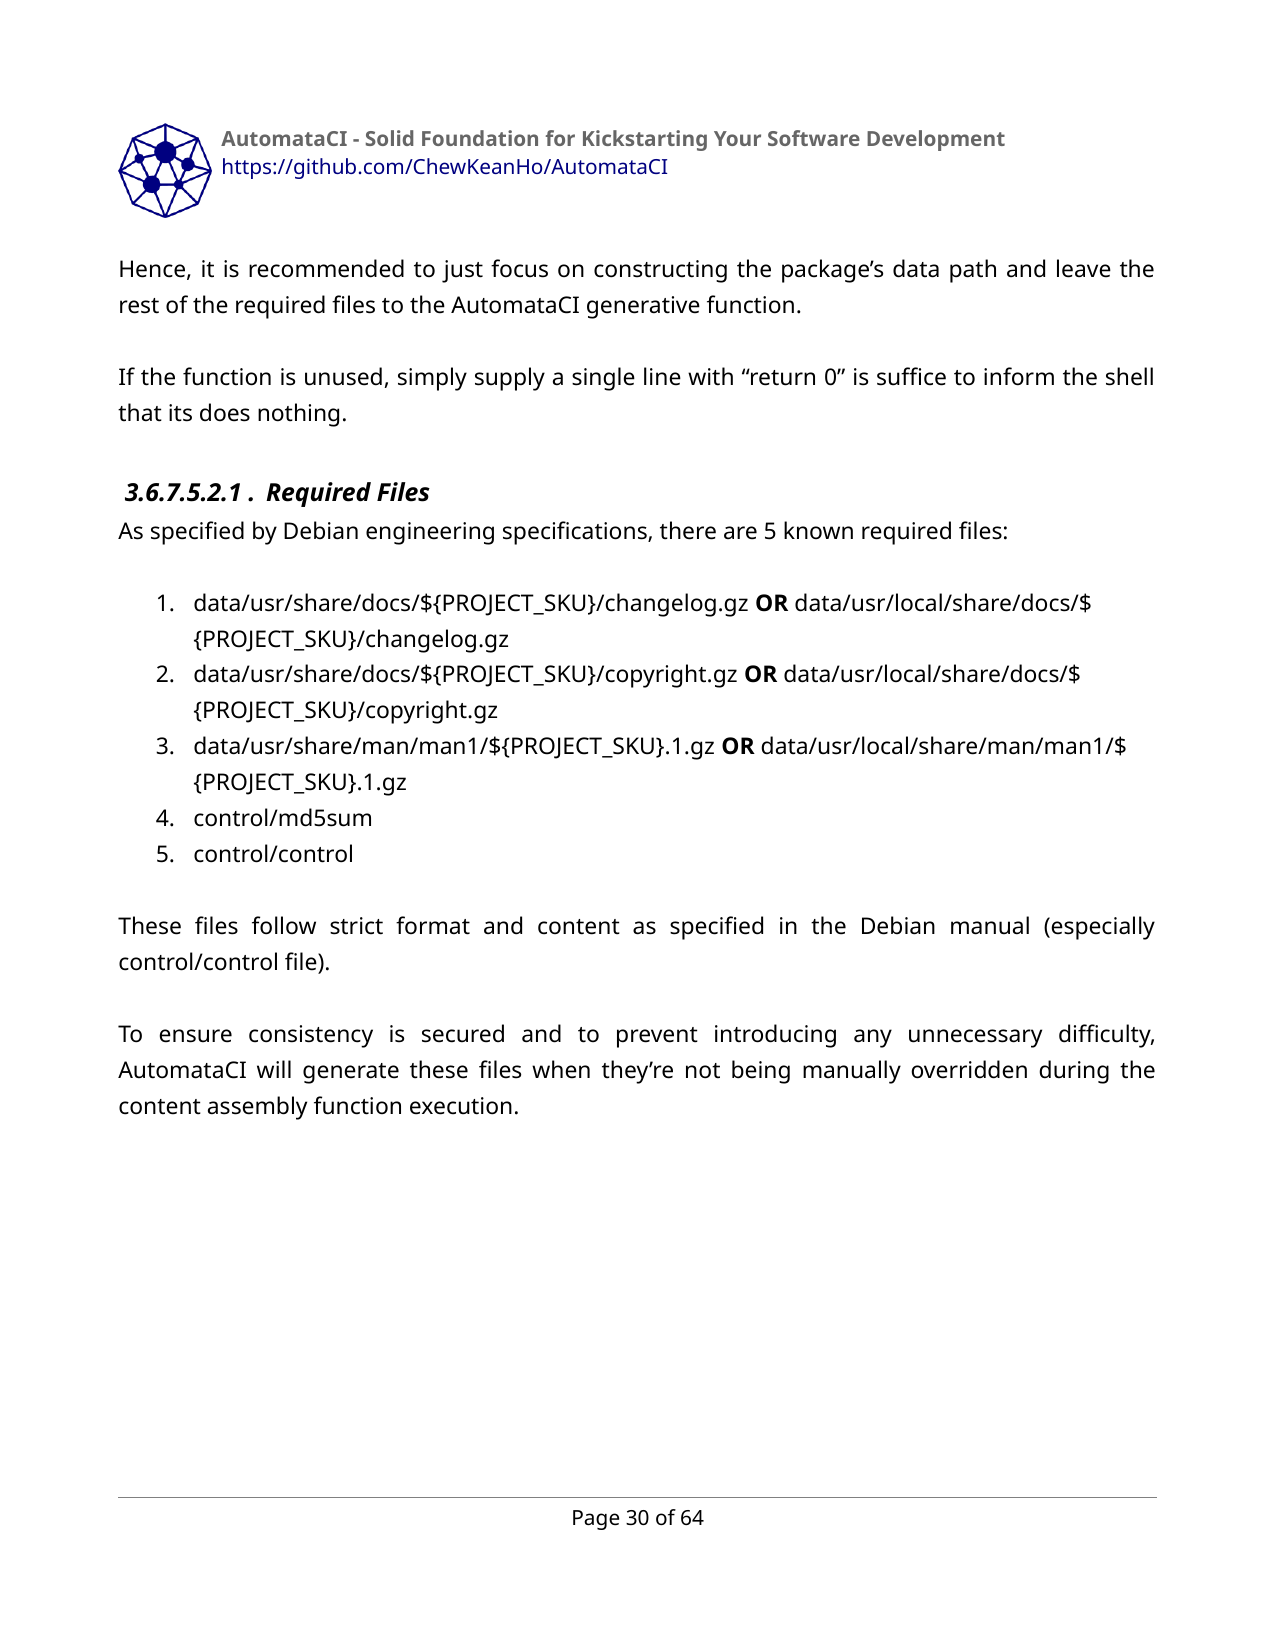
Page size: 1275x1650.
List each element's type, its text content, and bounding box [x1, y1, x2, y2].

list control/control [156, 838, 1157, 869]
list control/md5sum [156, 802, 1157, 833]
subtitle Required Files [118, 475, 1157, 508]
text To ensure consistency is secured and to prevent introducing any unnecessary difficulty, AutomataCI will generate these files when they’re not being manually overridden during the content assembly function execution. [118, 1018, 1157, 1121]
text If the function is unused, simply supply a single line with “return 0” is suffice to inform the shell that its does nothing. [118, 361, 1157, 428]
text As specified by Debian engineering specifications, there are 5 known required files: [118, 515, 1157, 546]
text Hence, it is recommended to just focus on constructing the package’s data path and leave the rest of the required files to the AutomataCI generative function. [118, 253, 1157, 320]
list data/usr/share/man/man1/${PROJECT_SKU}.1.gz OR data/usr/local/share/man/man1/${PROJECT_SKU}.1.gz [156, 730, 1157, 797]
list data/usr/share/docs/${PROJECT_SKU}/copyright.gz OR data/usr/local/share/docs/${PROJECT_SKU}/copyright.gz [156, 658, 1157, 726]
picture [118, 123, 212, 218]
list data/usr/share/docs/${PROJECT_SKU}/changelog.gz OR data/usr/local/share/docs/${PROJECT_SKU}/changelog.gz [156, 587, 1157, 654]
text These files follow strict format and content as specified in the Debian manual (especially control/control file). [118, 910, 1157, 977]
